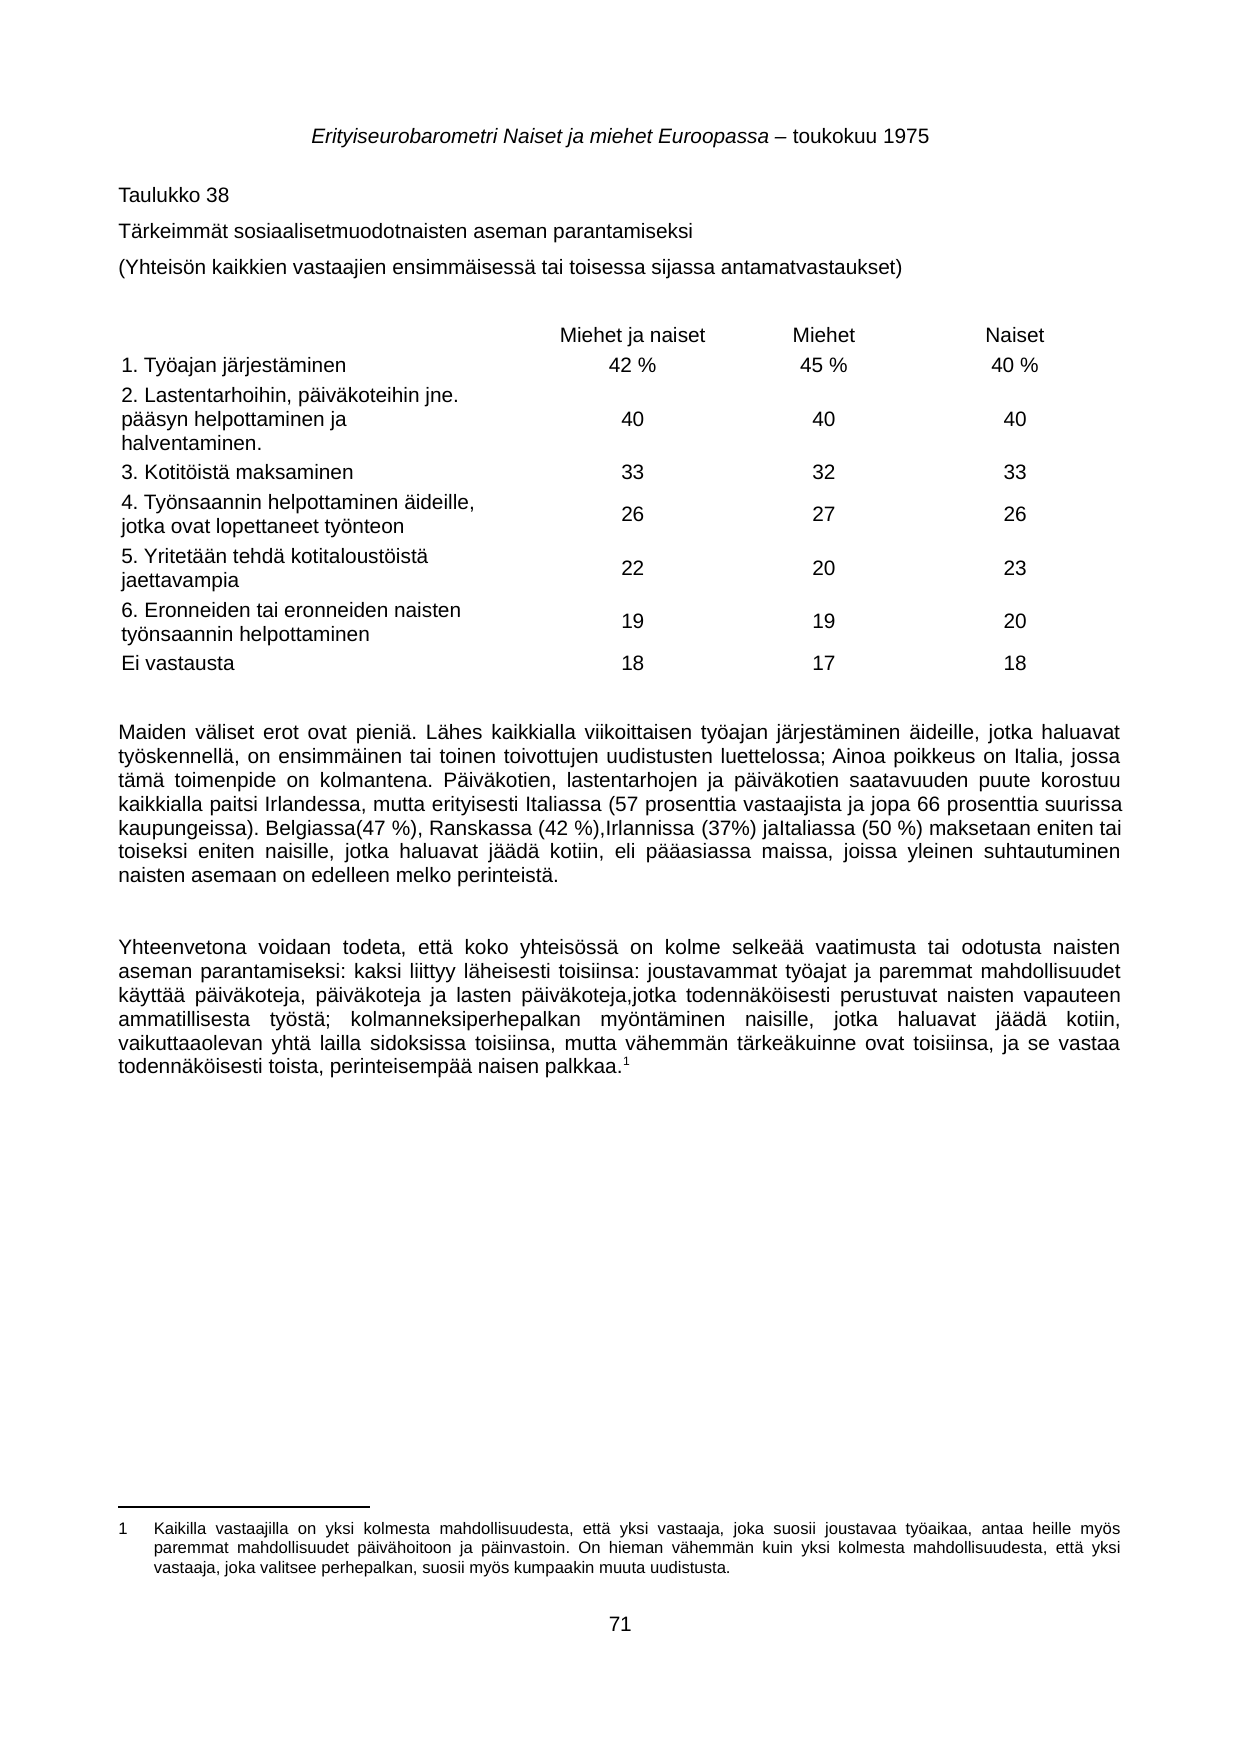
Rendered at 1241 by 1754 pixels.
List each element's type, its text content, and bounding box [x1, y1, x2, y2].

table_cell [490, 350, 537, 379]
table_cell 45 % [728, 350, 919, 379]
table_cell 33 [537, 457, 728, 487]
text Maiden väliset erot ovat pieniä. Lähes kaikkialla viikoittaisen työajan järjestäminen äideille, jotka haluavat työskennellä, on ensimmäinen tai toinen toivottujen uudistusten luettelossa; Ainoa poikkeus on Italia, jossa tämä toimenpide on kolmantena. Päiväkotien, lastentarhojen ja päiväkotien saatavuuden puute korostuu kaikkialla paitsi Irlandessa, mutta erityisesti Italiassa (57 prosenttia vastaajista ja jopa 66 prosenttia suurissa kaupungeissa). Belgiassa(47 %), Ranskassa (42 %),Irlannissa (37%) jaItaliassa (50 %) maksetaan eniten tai toiseksi eniten naisille, jotka haluavat jäädä kotiin, eli pääasiassa maissa, joissa yleinen suhtautuminen naisten asemaan on edelleen melko perinteistä. [118, 719, 1122, 887]
table_cell 26 [919, 487, 1110, 541]
table_cell 18 [919, 648, 1110, 678]
table_cell 18 [537, 648, 728, 678]
text Tärkeimmät sosiaalisetmuodotnaisten aseman parantamiseksi [118, 219, 1122, 243]
table_cell 40 [728, 380, 919, 457]
text Kaikilla vastaajilla on yksi kolmesta mahdollisuudesta, että yksi vastaaja, joka suosii joustavaa työaikaa, antaa heille myös paremmat mahdollisuudet päivähoitoon ja päinvastoin. On hieman vähemmän kuin yksi kolmesta mahdollisuudesta, että yksi vastaaja, joka valitsee perhepalkan, suosii myös kumpaakin muuta uudistusta. [118, 1519, 1122, 1577]
table_cell 2. Lastentarhoihin, päiväkoteihin jne. pääsyn helpottaminen ja halventaminen. [118, 380, 490, 457]
table_header Naiset [919, 320, 1110, 350]
text Taulukko 38 [118, 183, 1122, 207]
table_cell 26 [537, 487, 728, 541]
table_cell 42 % [537, 350, 728, 379]
table_cell [490, 648, 537, 678]
table_cell 19 [728, 595, 919, 648]
table_cell 6. Eronneiden tai eronneiden naisten työnsaannin helpottaminen [118, 595, 490, 648]
table_cell [490, 380, 537, 457]
table_cell 40 [537, 380, 728, 457]
table_header [490, 320, 537, 350]
table_cell 4. Työnsaannin helpottaminen äideille, jotka ovat lopettaneet työnteon [118, 487, 490, 541]
table_cell [490, 457, 537, 487]
table_header Miehet ja naiset [537, 320, 728, 350]
table_cell 19 [537, 595, 728, 648]
table_cell 3. Kotitöistä maksaminen [118, 457, 490, 487]
text (Yhteisön kaikkien vastaajien ensimmäisessä tai toisessa sijassa antamatvastaukset) [118, 254, 1122, 278]
table_cell 23 [919, 541, 1110, 594]
table_cell 33 [919, 457, 1110, 487]
text Yhteenvetona voidaan todeta, että koko yhteisössä on kolme selkeää vaatimusta tai odotusta naisten aseman parantamiseksi: kaksi liittyy läheisesti toisiinsa: joustavammat työajat ja paremmat mahdollisuudet käyttää päiväkoteja, päiväkoteja ja lasten päiväkoteja,jotka todennäköisesti perustuvat naisten vapauteen ammatillisesta työstä; kolmanneksiperhepalkan myöntäminen naisille, jotka haluavat jäädä kotiin, vaikuttaaolevan yhtä lailla sidoksissa toisiinsa, mutta vähemmän tärkeäkuinne ovat toisiinsa, ja se vastaa todennäköisesti toista, perinteisempää naisen palkkaa. [118, 934, 1122, 1078]
table_cell [490, 487, 537, 541]
table_cell 20 [728, 541, 919, 594]
table_cell Ei vastausta [118, 648, 490, 678]
table_header Miehet [728, 320, 919, 350]
table_cell 27 [728, 487, 919, 541]
table_cell 5. Yritetään tehdä kotitaloustöistä jaettavampia [118, 541, 490, 594]
table_cell 22 [537, 541, 728, 594]
table_cell 32 [728, 457, 919, 487]
table_cell 40 [919, 380, 1110, 457]
table_cell [490, 595, 537, 648]
table_cell 20 [919, 595, 1110, 648]
table_header [118, 320, 490, 350]
table_cell 40 % [919, 350, 1110, 379]
table_cell 17 [728, 648, 919, 678]
table_cell 1. Työajan järjestäminen [118, 350, 490, 379]
table_cell [490, 541, 537, 594]
